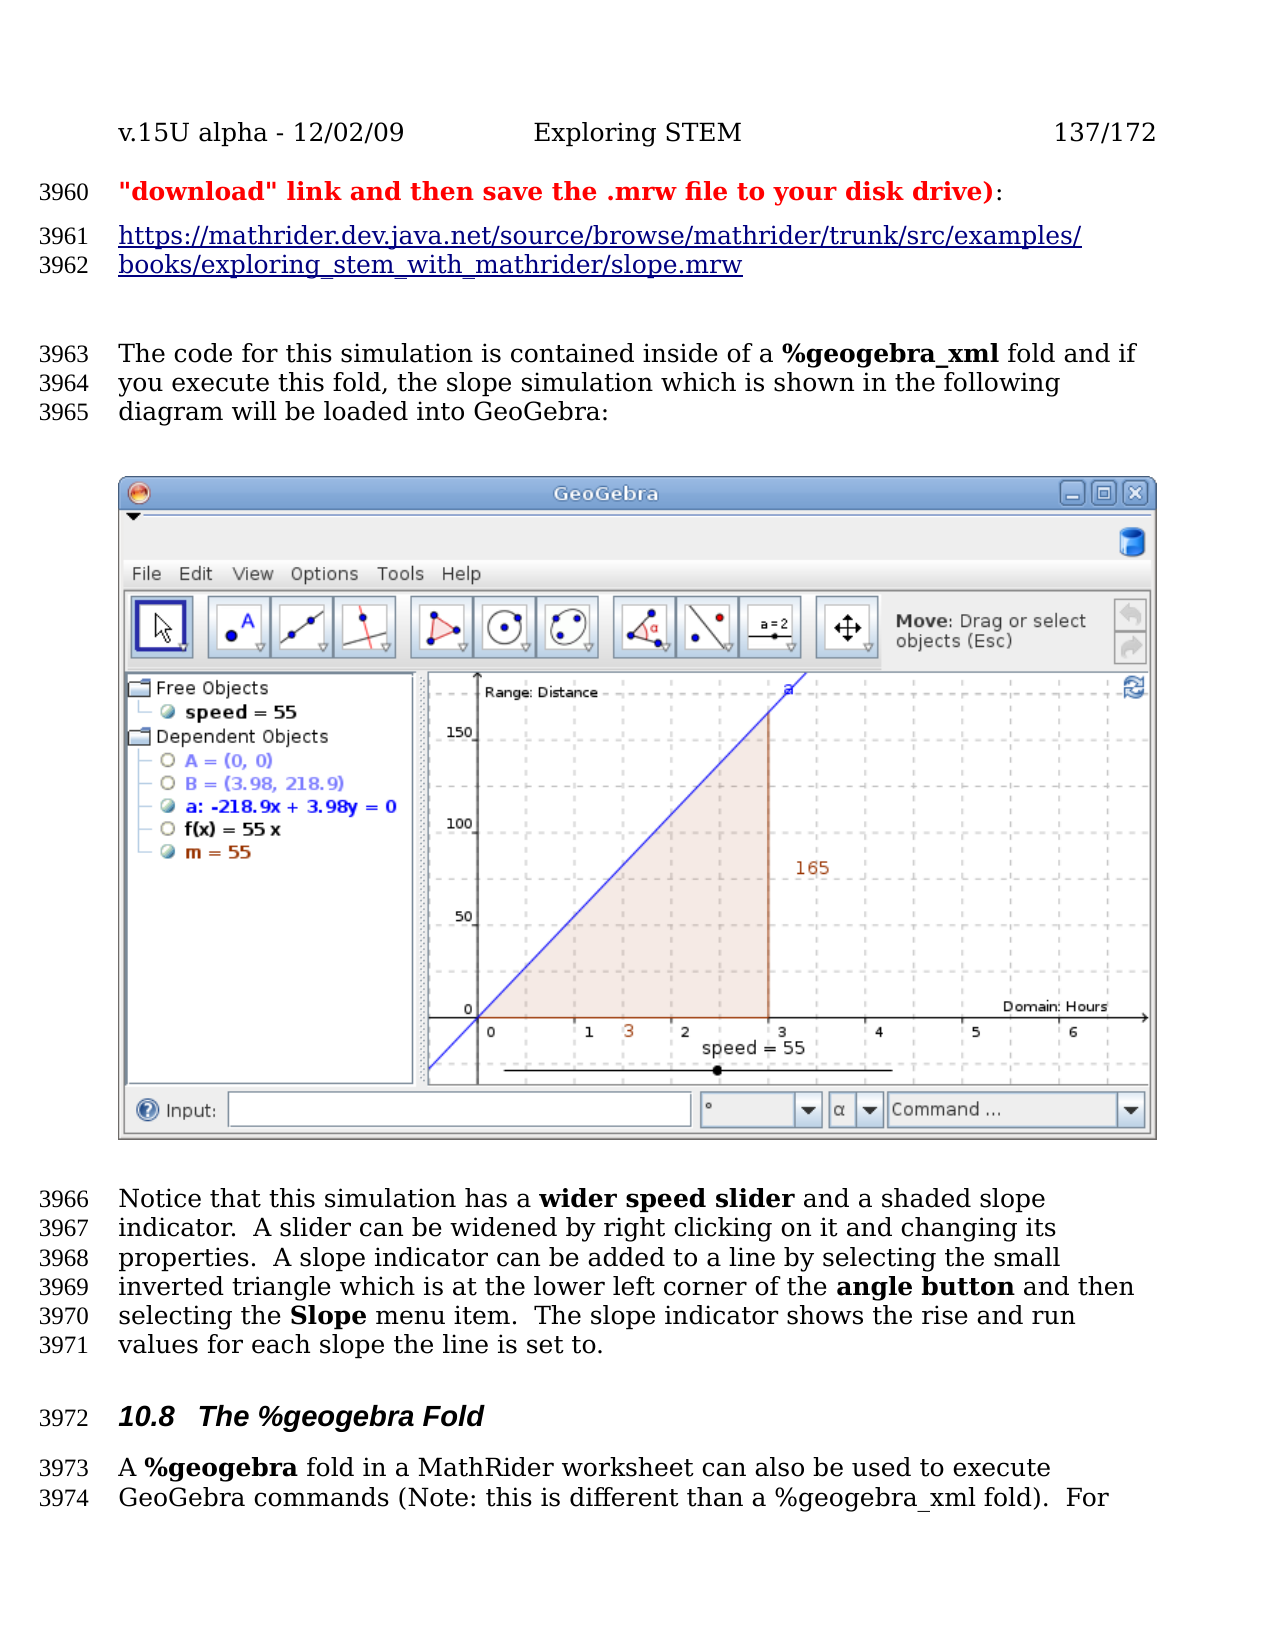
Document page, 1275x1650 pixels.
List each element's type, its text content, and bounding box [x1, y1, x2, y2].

picture [118, 476, 1157, 1140]
text "download" link and then save the .mrw file to your disk drive): [118, 177, 1157, 206]
text A %geogebra fold in a MathRider worksheet can also be used to execute GeoGebra commands (Note: this is different than a %geogebra_xml fold). For [118, 1453, 1157, 1512]
text Notice that this simulation has a wider speed slider and a shaded slope indicator. A slider can be widened by right clicking on it and changing its properties. A slope indicator can be added to a line by selecting the small inverted triangle which is at the lower left corner of the angle button and then selecting the Slope menu item. The slope indicator shows the rise and run values for each slope the line is set to. [118, 1184, 1157, 1360]
text https://mathrider.dev.java.net/source/browse/mathrider/trunk/src/examples/books/exploring_stem_with_mathrider/slope.mrw [118, 221, 1157, 279]
text The code for this simulation is contained inside of a %geogebra_xml fold and if you execute this fold, the slope simulation which is shown in the following diagram will be loaded into GeoGebra: [118, 339, 1157, 426]
subtitle The %geogebra Fold [118, 1399, 1157, 1432]
